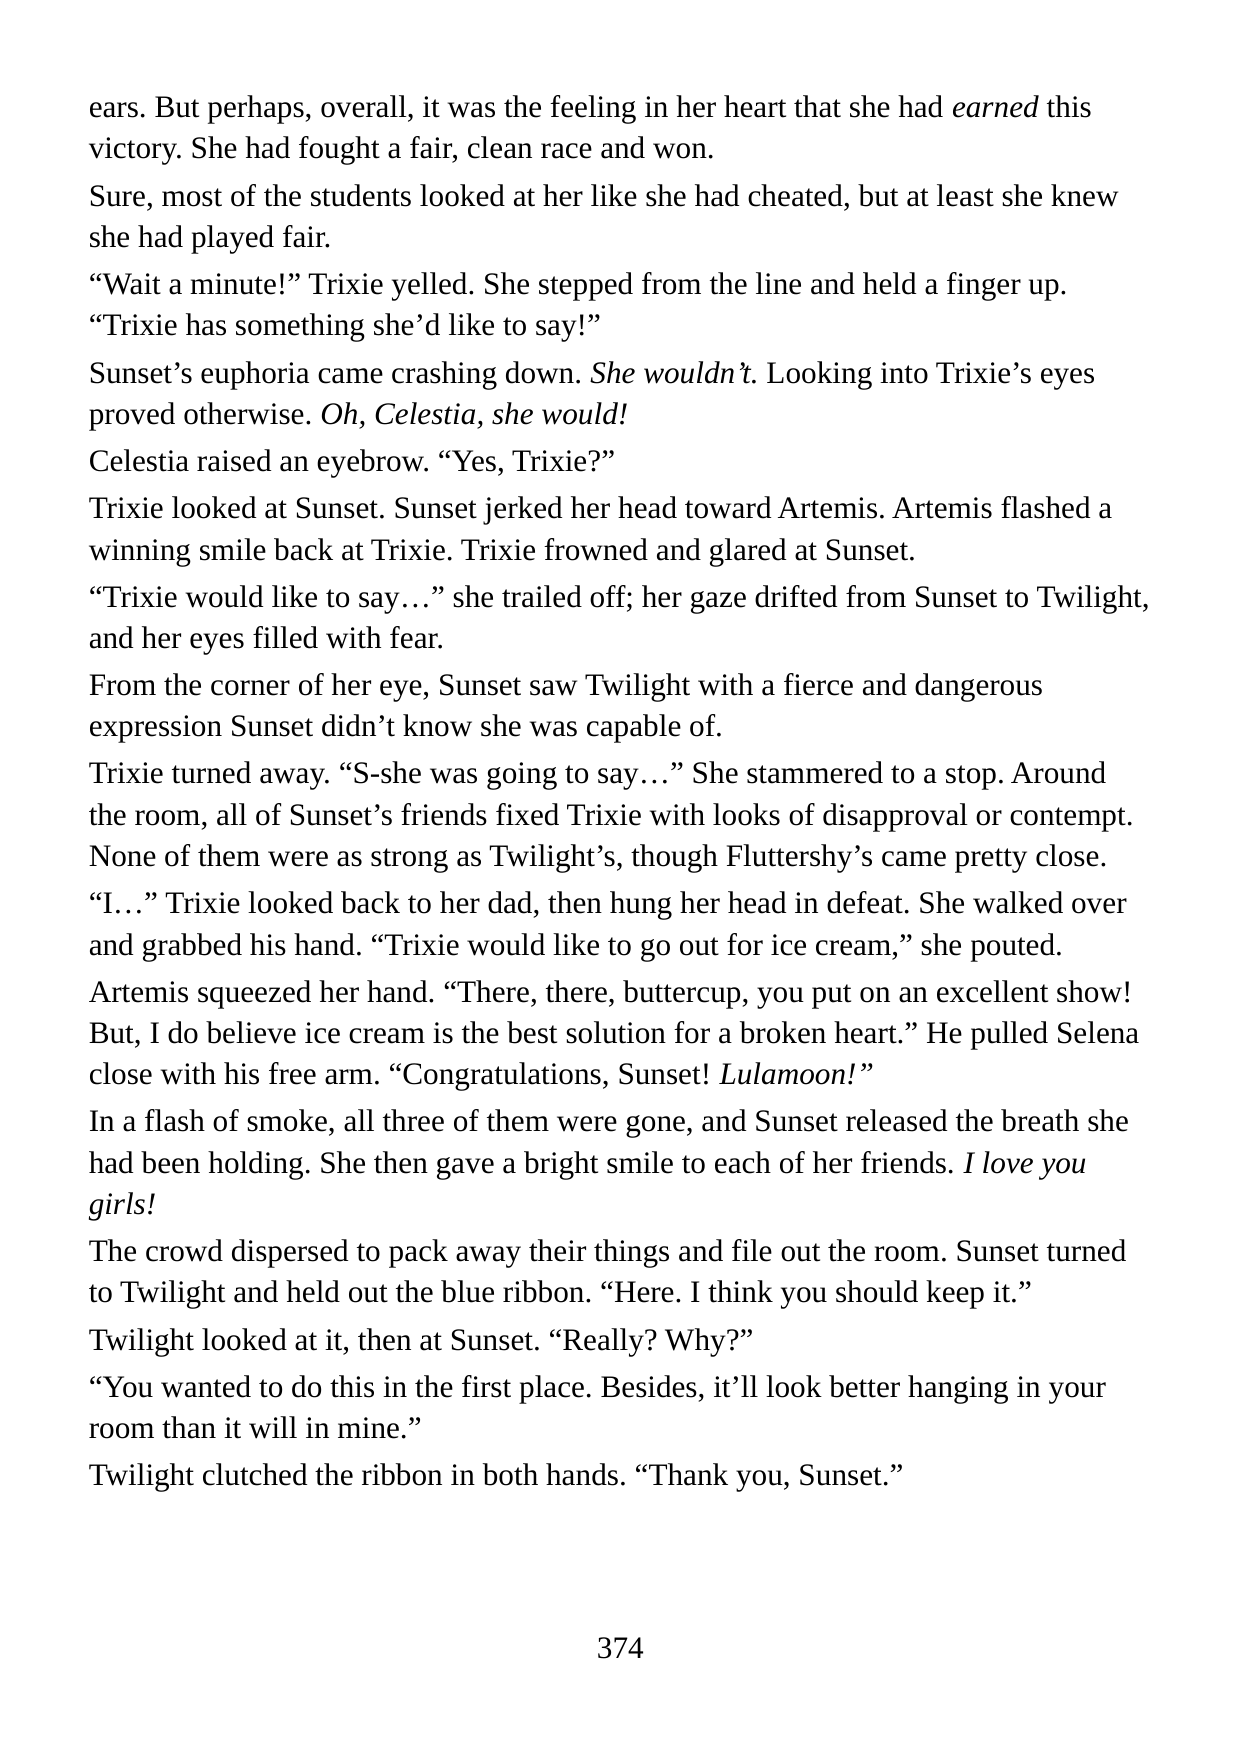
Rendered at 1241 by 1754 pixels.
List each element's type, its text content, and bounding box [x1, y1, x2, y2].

text Trixie looked at Sunset. Sunset jerked her head toward Artemis. Artemis flashed a winning smile back at Trixie. Trixie frowned and glared at Sunset. [88, 489, 1152, 567]
text Artemis squeezed her hand. “There, there, buttercup, you put on an excellent show! But, I do believe ice cream is the best solution for a broken heart.” He pulled Selena close with his free arm. “Congratulations, Sunset! Lulamoon!” [88, 973, 1152, 1091]
text From the corner of her eye, Sunset saw Twilight with a fierce and dangerous expression Sunset didn’t know she was capable of. [88, 666, 1152, 743]
text Trixie turned away. “S-she was going to say…” She stammered to a stop. Around the room, all of Sunset’s friends fixed Trixie with looks of disapproval or contempt. None of them were as strong as Twilight’s, though Fluttershy’s came pretty close. [88, 755, 1152, 873]
text In a flash of smoke, all three of them were gone, and Sunset released the breath she had been holding. She then gave a bright smile to each of her friends. I love you girls! [88, 1103, 1152, 1221]
text “You wanted to do this in the first place. Besides, it’ll look better hanging in your room than it will in mine.” [88, 1368, 1152, 1445]
text “I…” Trixie looked back to her dad, then hung her head in defeat. She walked over and grabbed his hand. “Trixie would like to go out for ice cream,” she pouted. [88, 884, 1152, 962]
text ears. But perhaps, overall, it was the feeling in her heart that she had earned this victory. She had fought a fair, clean race and won. [88, 88, 1152, 166]
text Twilight clutched the ribbon in both hands. “Thank you, Sunset.” [88, 1456, 1152, 1492]
text Celestia raised an eyebrow. “Yes, Trixie?” [88, 442, 1152, 478]
text “Trixie would like to say…” she trailed off; her gaze drifted from Sunset to Twilight, and her eyes filled with fear. [88, 578, 1152, 655]
text Sunset’s euphoria came crashing down. She wouldn’t. Looking into Trixie’s eyes proved otherwise. Oh, Celestia, she would! [88, 354, 1152, 431]
text Twilight looked at it, then at Sunset. “Really? Why?” [88, 1321, 1152, 1357]
text Sure, most of the students looked at her like she had cheated, but at least she knew she had played fair. [88, 177, 1152, 254]
text The crowd dispersed to pack away their things and file out the room. Sunset turned to Twilight and held out the blue ribbon. “Here. I think you should keep it.” [88, 1232, 1152, 1309]
text “Wait a minute!” Trixie yelled. She stepped from the line and held a finger up. “Trixie has something she’d like to say!” [88, 265, 1152, 343]
